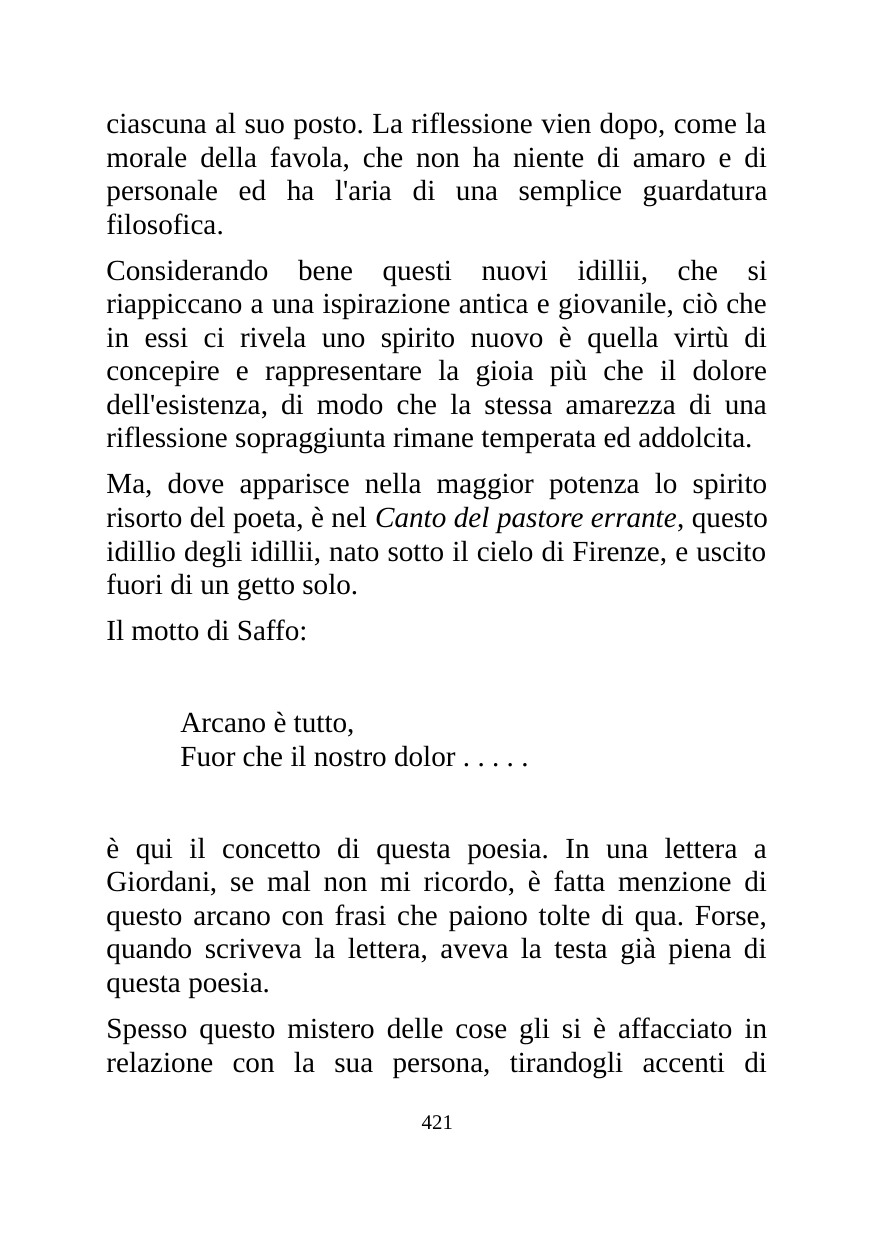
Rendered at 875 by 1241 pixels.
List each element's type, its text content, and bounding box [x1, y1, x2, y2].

text Considerando bene questi nuovi idillii, che si riappiccano a una ispirazione antica e giovanile, ciò che in essi ci rivela uno spirito nuovo è quella virtù di concepire e rappresentare la gioia più che il dolore dell'esistenza, di modo che la stessa amarezza di una riflessione sopraggiunta rimane temperata ed addolcita. [106, 253, 768, 454]
text Spesso questo mistero delle cose gli si è affacciato in relazione con la sua persona, tirandogli accenti di [106, 1011, 768, 1078]
text Ma, dove apparisce nella maggior potenza lo spirito risorto del poeta, è nel Canto del pastore errante, questo idillio degli idillii, nato sotto il cielo di Firenze, e uscito fuori di un getto solo. [106, 467, 768, 601]
text Arcano è tutto, Fuor che il nostro dolor . . . . . [180, 705, 768, 772]
text è qui il concetto di questa poesia. In una lettera a Giordani, se mal non mi ricordo, è fatta menzione di questo arcano con frasi che paiono tolte di qua. Forse, quando scriveva la lettera, aveva la testa già piena di questa poesia. [106, 831, 768, 999]
text Il motto di Saffo: [106, 613, 768, 647]
text ciascuna al suo posto. La riflessione vien dopo, come la morale della favola, che non ha niente di amaro e di personale ed ha l'aria di una semplice guardatura filosofica. [106, 106, 768, 240]
